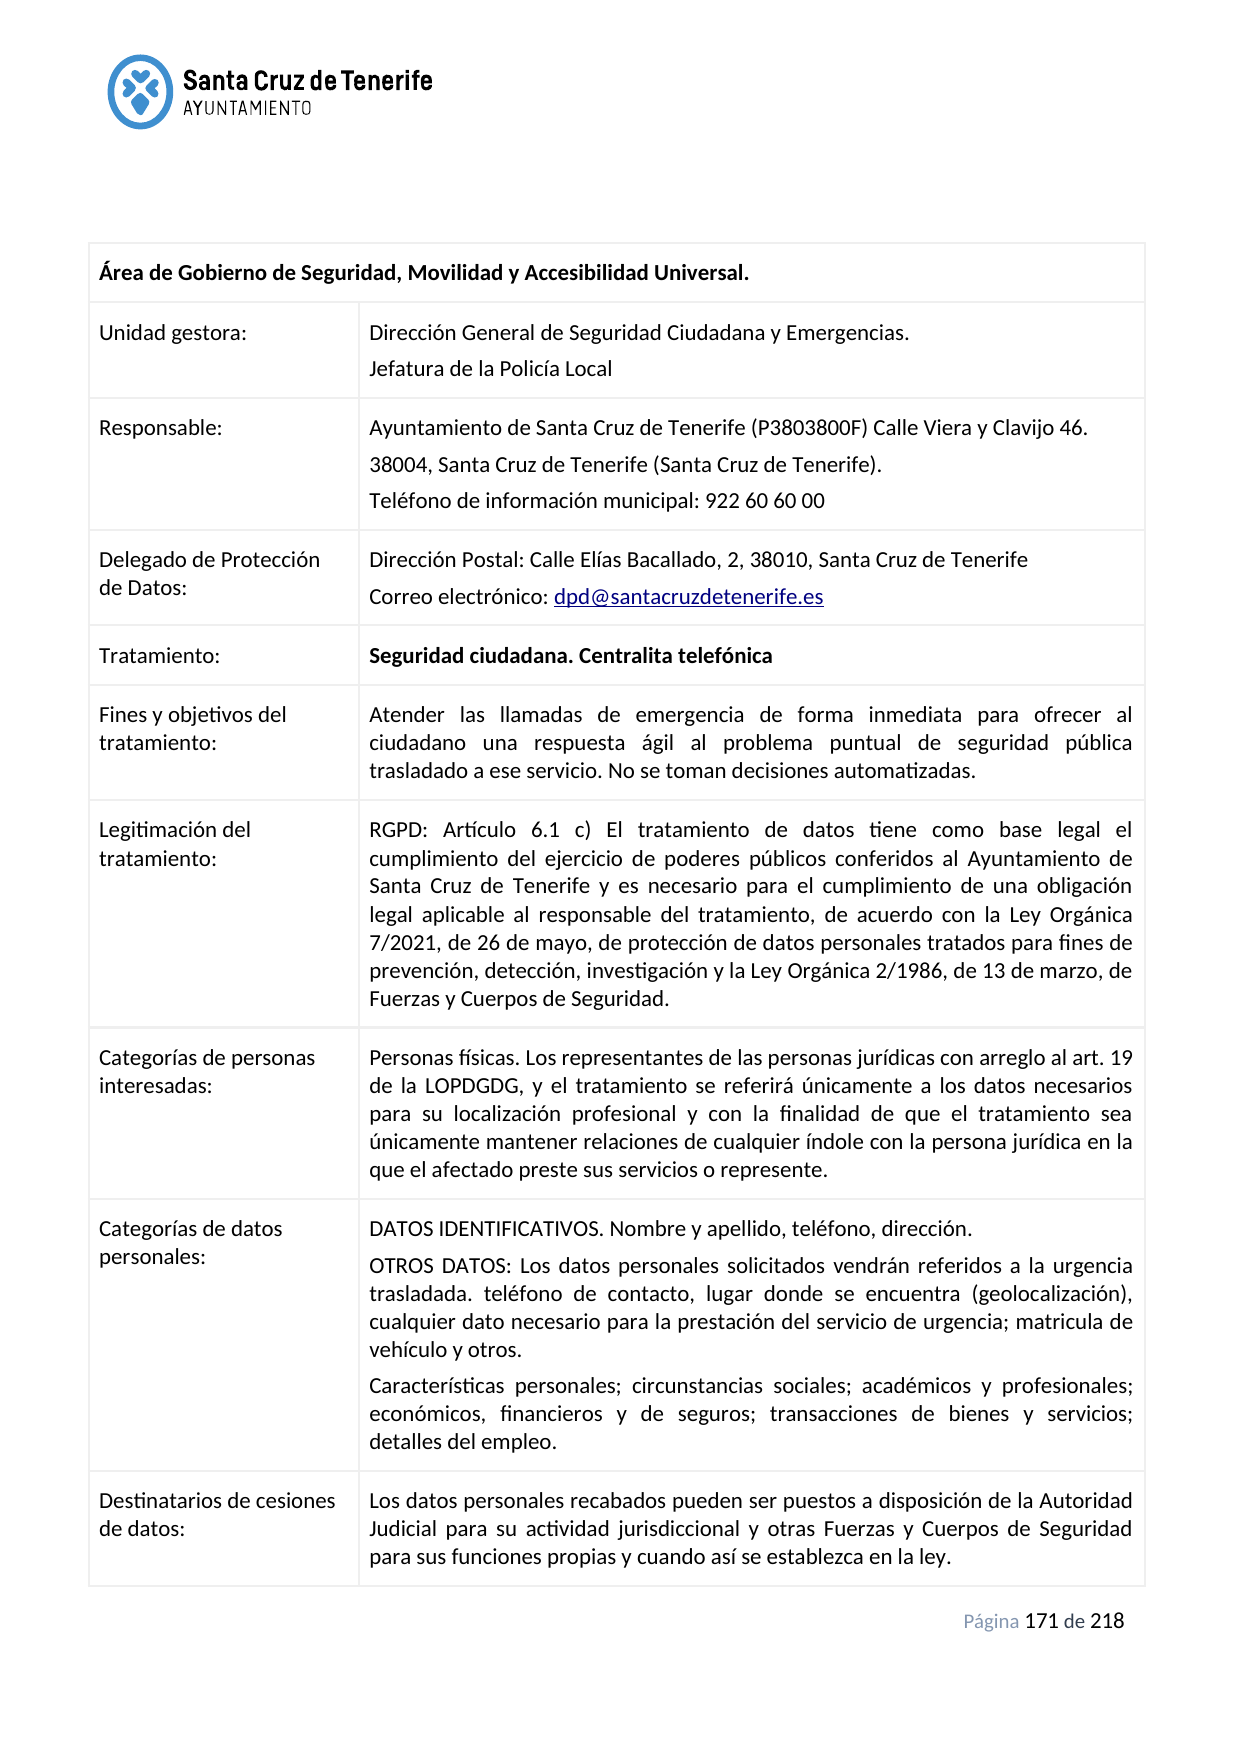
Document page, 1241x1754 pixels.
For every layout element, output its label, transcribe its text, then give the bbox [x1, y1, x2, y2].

table_cell Personas físicas. Los representantes de las personas jurídicas con arreglo al art. 19 de la LOPDGDG, y el tratamiento se referirá únicamente a los datos necesarios para su localización profesional y con la finalidad de que el tratamiento sea únicamente mantener relaciones de cualquier índole con la persona jurídica en la que el afectado preste sus servicios o represente. [360, 1029, 1144, 1198]
table_cell Ayuntamiento de Santa Cruz de Tenerife (P3803800F) Calle Viera y Clavijo 46. 38004, Santa Cruz de Tenerife (Santa Cruz de Tenerife). Teléfono de información municipal: 922 60 60 00 [360, 399, 1144, 529]
table_cell Destinatarios de cesiones de datos: [90, 1472, 358, 1585]
table_cell Unidad gestora: [90, 303, 358, 397]
table_cell Seguridad ciudadana. Centralita telefónica [360, 626, 1144, 684]
table_cell Dirección Postal: Calle Elías Bacallado, 2, 38010, Santa Cruz de Tenerife Correo electrónico: dpd@santacruzdetenerife.es [360, 531, 1144, 624]
table_cell Tratamiento: [90, 626, 358, 684]
table_cell Categorías de datos personales: [90, 1200, 358, 1470]
table_cell DATOS IDENTIFICATIVOS. Nombre y apellido, teléfono, dirección. OTROS DATOS: Los datos personales solicitados vendrán referidos a la urgencia trasladada. teléfono de contacto, lugar donde se encuentra (geolocalización), cualquier dato necesario para la prestación del servicio de urgencia; matricula de vehículo y otros. Características personales; circunstancias sociales; académicos y profesionales; económicos, financieros y de seguros; transacciones de bienes y servicios; detalles del empleo. [360, 1200, 1144, 1470]
table_cell Responsable: [90, 399, 358, 529]
table_header Área de Gobierno de Seguridad, Movilidad y Accesibilidad Universal. [90, 244, 1144, 301]
table_cell Fines y objetivos del tratamiento: [90, 686, 358, 799]
table_cell Delegado de Protección de Datos: [90, 531, 358, 624]
table_cell Legitimación del tratamiento: [90, 801, 358, 1026]
table_cell Dirección General de Seguridad Ciudadana y Emergencias. Jefatura de la Policía Local [360, 303, 1144, 397]
table_cell Los datos personales recabados pueden ser puestos a disposición de la Autoridad Judicial para su actividad jurisdiccional y otras Fuerzas y Cuerpos de Seguridad para sus funciones propias y cuando así se establezca en la ley. [360, 1472, 1144, 1585]
table_cell Atender las llamadas de emergencia de forma inmediata para ofrecer al ciudadano una respuesta ágil al problema puntual de seguridad pública trasladado a ese servicio. No se toman decisiones automatizadas. [360, 686, 1144, 799]
table_cell Categorías de personas interesadas: [90, 1029, 358, 1198]
table_cell RGPD: Artículo 6.1 c) El tratamiento de datos tiene como base legal el cumplimiento del ejercicio de poderes públicos conferidos al Ayuntamiento de Santa Cruz de Tenerife y es necesario para el cumplimiento de una obligación legal aplicable al responsable del tratamiento, de acuerdo con la Ley Orgánica 7/2021, de 26 de mayo, de protección de datos personales tratados para fines de prevención, detección, investigación y la Ley Orgánica 2/1986, de 13 de marzo, de Fuerzas y Cuerpos de Seguridad. [360, 801, 1144, 1026]
